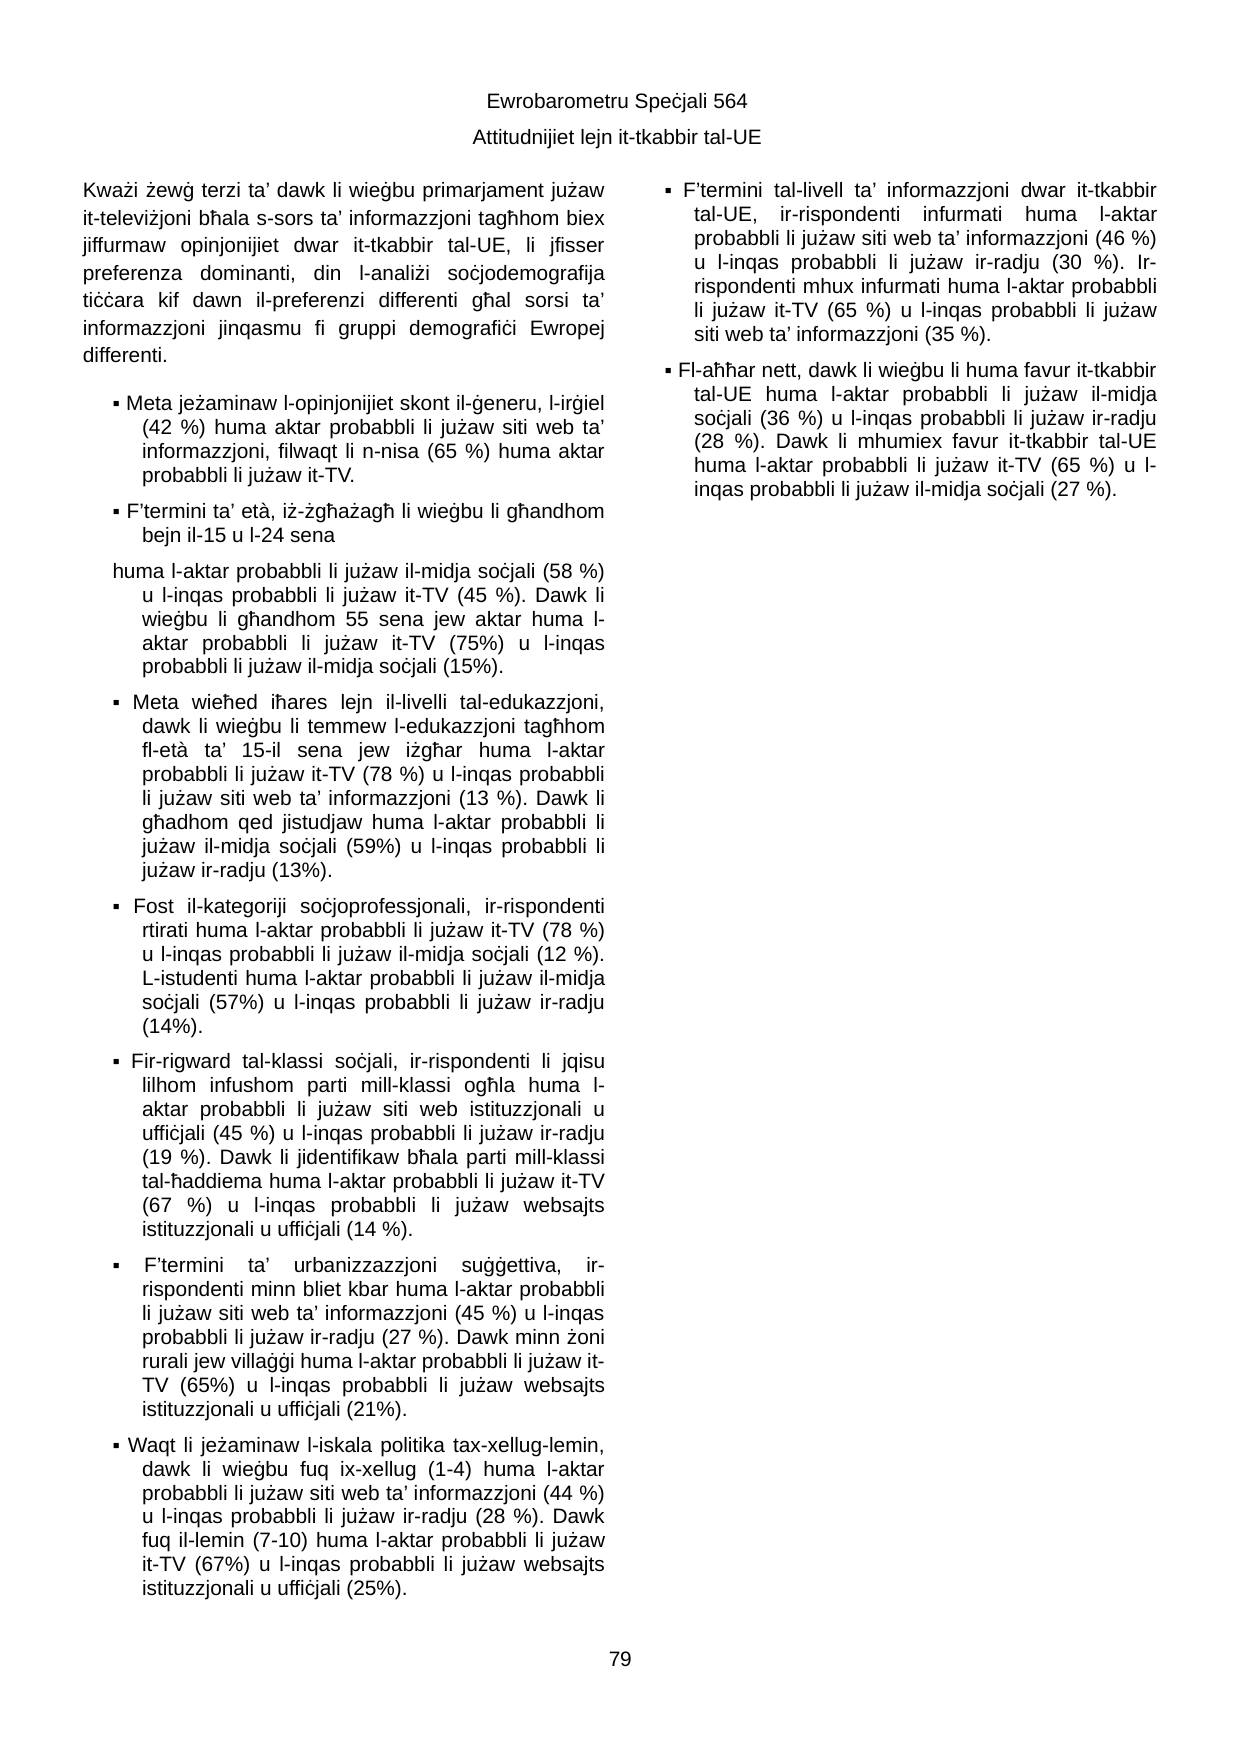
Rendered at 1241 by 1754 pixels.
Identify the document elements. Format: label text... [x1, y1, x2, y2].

text ▪ F’termini ta’ urbanizzazzjoni suġġettiva, ir-rispondenti minn bliet kbar huma l-aktar probabbli li jużaw siti web ta’ informazzjoni (45 %) u l-inqas probabbli li jużaw ir-radju (27 %). Dawk minn żoni rurali jew villaġġi huma l-aktar probabbli li jużaw it-TV (65%) u l-inqas probabbli li jużaw websajts istituzzjonali u uffiċjali (21%). [112, 1253, 605, 1421]
text huma l-aktar probabbli li jużaw il-midja soċjali (58 %) u l-inqas probabbli li jużaw it-TV (45 %). Dawk li wieġbu li għandhom 55 sena jew aktar huma l-aktar probabbli li jużaw it-TV (75%) u l-inqas probabbli li jużaw il-midja soċjali (15%). [112, 558, 605, 678]
text ▪ Waqt li jeżaminaw l-iskala politika tax-xellug-lemin, dawk li wieġbu fuq ix-xellug (1-4) huma l-aktar probabbli li jużaw siti web ta’ informazzjoni (44 %) u l-inqas probabbli li jużaw ir-radju (28 %). Dawk fuq il-lemin (7-10) huma l-aktar probabbli li jużaw it-TV (67%) u l-inqas probabbli li jużaw websajts istituzzjonali u uffiċjali (25%). [112, 1432, 605, 1600]
text ▪ F’termini ta’ età, iż-żgħażagħ li wieġbu li għandhom bejn il-15 u l-24 sena [112, 499, 605, 547]
text ▪ F’termini tal-livell ta’ informazzjoni dwar it-tkabbir tal-UE, ir-rispondenti infurmati huma l-aktar probabbli li jużaw siti web ta’ informazzjoni (46 %) u l-inqas probabbli li jużaw ir-radju (30 %). Ir-rispondenti mhux infurmati huma l-aktar probabbli li jużaw it-TV (65 %) u l-inqas probabbli li jużaw siti web ta’ informazzjoni (35 %). [664, 178, 1157, 346]
text ▪ Fost il-kategoriji soċjoprofessjonali, ir-rispondenti rtirati huma l-aktar probabbli li jużaw it-TV (78 %) u l-inqas probabbli li jużaw il-midja soċjali (12 %). L-istudenti huma l-aktar probabbli li jużaw il-midja soċjali (57%) u l-inqas probabbli li jużaw ir-radju (14%). [112, 894, 605, 1037]
text Kważi żewġ terzi ta’ dawk li wieġbu primarjament jużaw it-televiżjoni bħala s-sors ta’ informazzjoni tagħhom biex jiffurmaw opinjonijiet dwar it-tkabbir tal-UE, li jfisser preferenza dominanti, din l-analiżi soċjodemografija tiċċara kif dawn il-preferenzi differenti għal sorsi ta’ informazzjoni jinqasmu fi gruppi demografiċi Ewropej differenti. [83, 178, 605, 367]
text ▪ Fir-rigward tal-klassi soċjali, ir-rispondenti li jqisu lilhom infushom parti mill-klassi ogħla huma l-aktar probabbli li jużaw siti web istituzzjonali u uffiċjali (45 %) u l-inqas probabbli li jużaw ir-radju (19 %). Dawk li jidentifikaw bħala parti mill-klassi tal-ħaddiema huma l-aktar probabbli li jużaw it-TV (67 %) u l-inqas probabbli li jużaw websajts istituzzjonali u uffiċjali (14 %). [112, 1049, 605, 1241]
text ▪ Meta wieħed iħares lejn il-livelli tal-edukazzjoni, dawk li wieġbu li temmew l-edukazzjoni tagħhom fl-età ta’ 15-il sena jew iżgħar huma l-aktar probabbli li jużaw it-TV (78 %) u l-inqas probabbli li jużaw siti web ta’ informazzjoni (13 %). Dawk li għadhom qed jistudjaw huma l-aktar probabbli li jużaw il-midja soċjali (59%) u l-inqas probabbli li jużaw ir-radju (13%). [112, 690, 605, 882]
text ▪ Fl-aħħar nett, dawk li wieġbu li huma favur it-tkabbir tal-UE huma l-aktar probabbli li jużaw il-midja soċjali (36 %) u l-inqas probabbli li jużaw ir-radju (28 %). Dawk li mhumiex favur it-tkabbir tal-UE huma l-aktar probabbli li jużaw it-TV (65 %) u l-inqas probabbli li jużaw il-midja soċjali (27 %). [664, 357, 1157, 501]
text ▪ Meta jeżaminaw l-opinjonijiet skont il-ġeneru, l-irġiel (42 %) huma aktar probabbli li jużaw siti web ta’ informazzjoni, filwaqt li n-nisa (65 %) huma aktar probabbli li jużaw it-TV. [112, 391, 605, 487]
